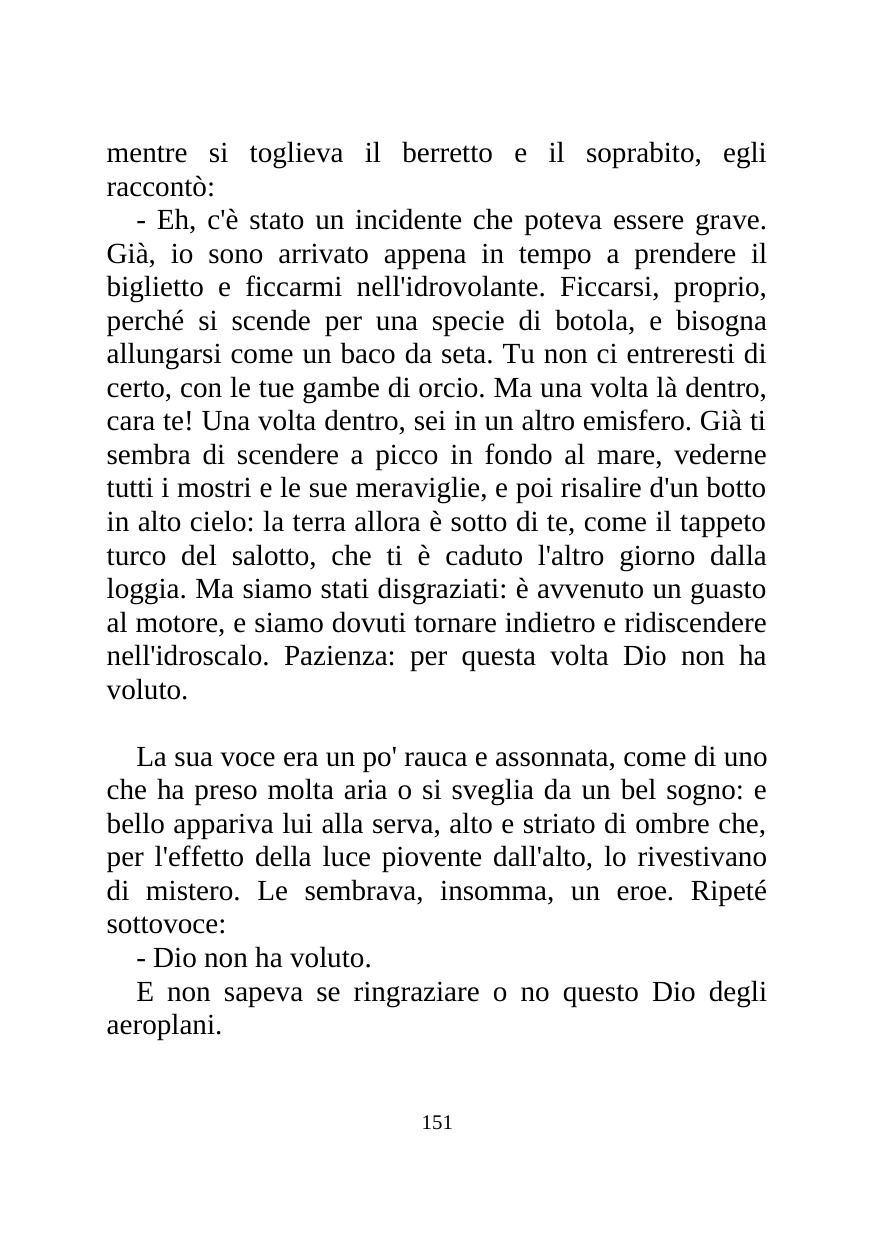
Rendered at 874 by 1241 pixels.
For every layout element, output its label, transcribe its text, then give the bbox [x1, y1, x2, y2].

text La sua voce era un po' rauca e assonnata, come di uno che ha preso molta aria o si sveglia da un bel sogno: e bello appariva lui alla serva, alto e striato di ombre che, per l'effetto della luce piovente dall'alto, lo rivestivano di mistero. Le sembrava, insomma, un eroe. Ripeté sottovoce: [106, 739, 768, 940]
text mentre si toglieva il berretto e il soprabito, egli raccontò: [106, 135, 768, 202]
text - Eh, c'è stato un incidente che poteva essere grave. Già, io sono arrivato appena in tempo a prendere il biglietto e ficcarmi nell'idrovolante. Ficcarsi, proprio, perché si scende per una specie di botola, e bisogna allungarsi come un baco da seta. Tu non ci entreresti di certo, con le tue gambe di orcio. Ma una volta là dentro, cara te! Una volta dentro, sei in un altro emisfero. Già ti sembra di scendere a picco in fondo al mare, vederne tutti i mostri e le sue meraviglie, e poi risalire d'un botto in alto cielo: la terra allora è sotto di te, come il tappeto turco del salotto, che ti è caduto l'altro giorno dalla loggia. Ma siamo stati disgraziati: è avvenuto un guasto al motore, e siamo dovuti tornare indietro e ridiscendere nell'idroscalo. Pazienza: per questa volta Dio non ha voluto. [106, 202, 768, 705]
text E non sapeva se ringraziare o no questo Dio degli aeroplani. [106, 974, 768, 1041]
text - Dio non ha voluto. [106, 940, 768, 974]
